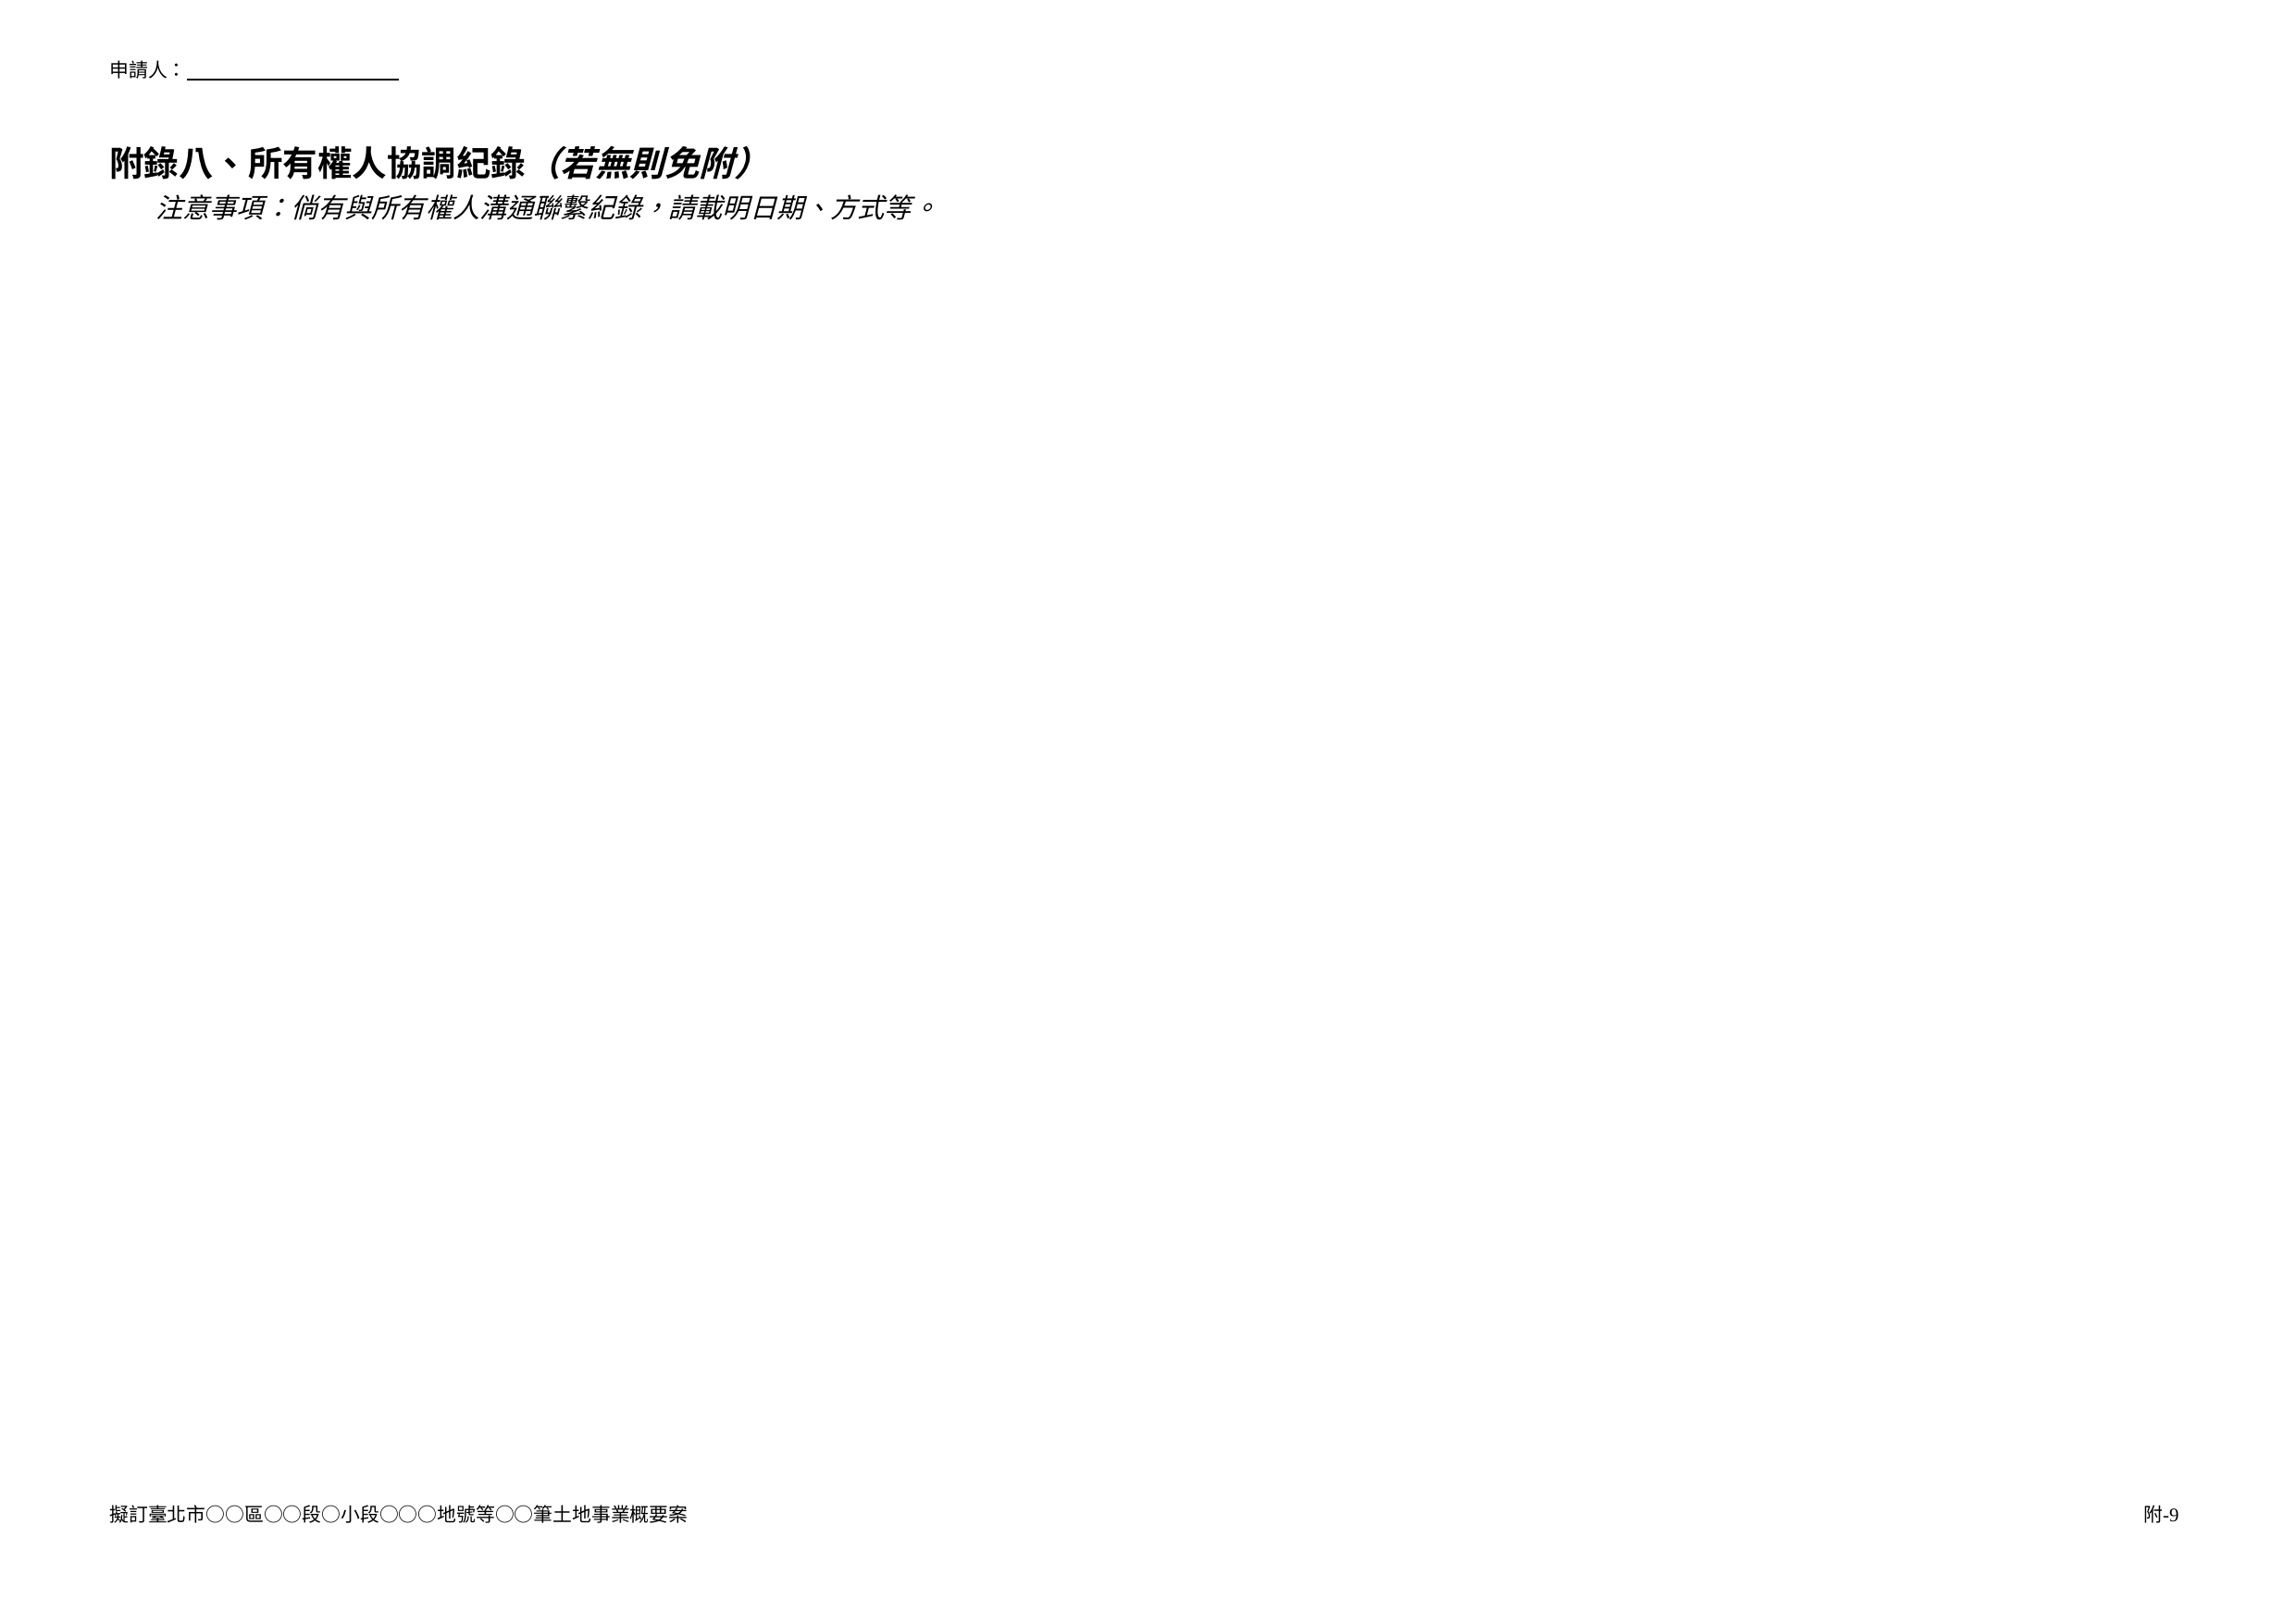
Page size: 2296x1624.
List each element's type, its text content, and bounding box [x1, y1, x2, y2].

subtitle 附錄八、所有權人協調紀錄（若無則免附） [109, 136, 2186, 186]
text 注意事項：倘有與所有權人溝通聯繫紀錄，請載明日期、方式等。 [155, 186, 2186, 225]
